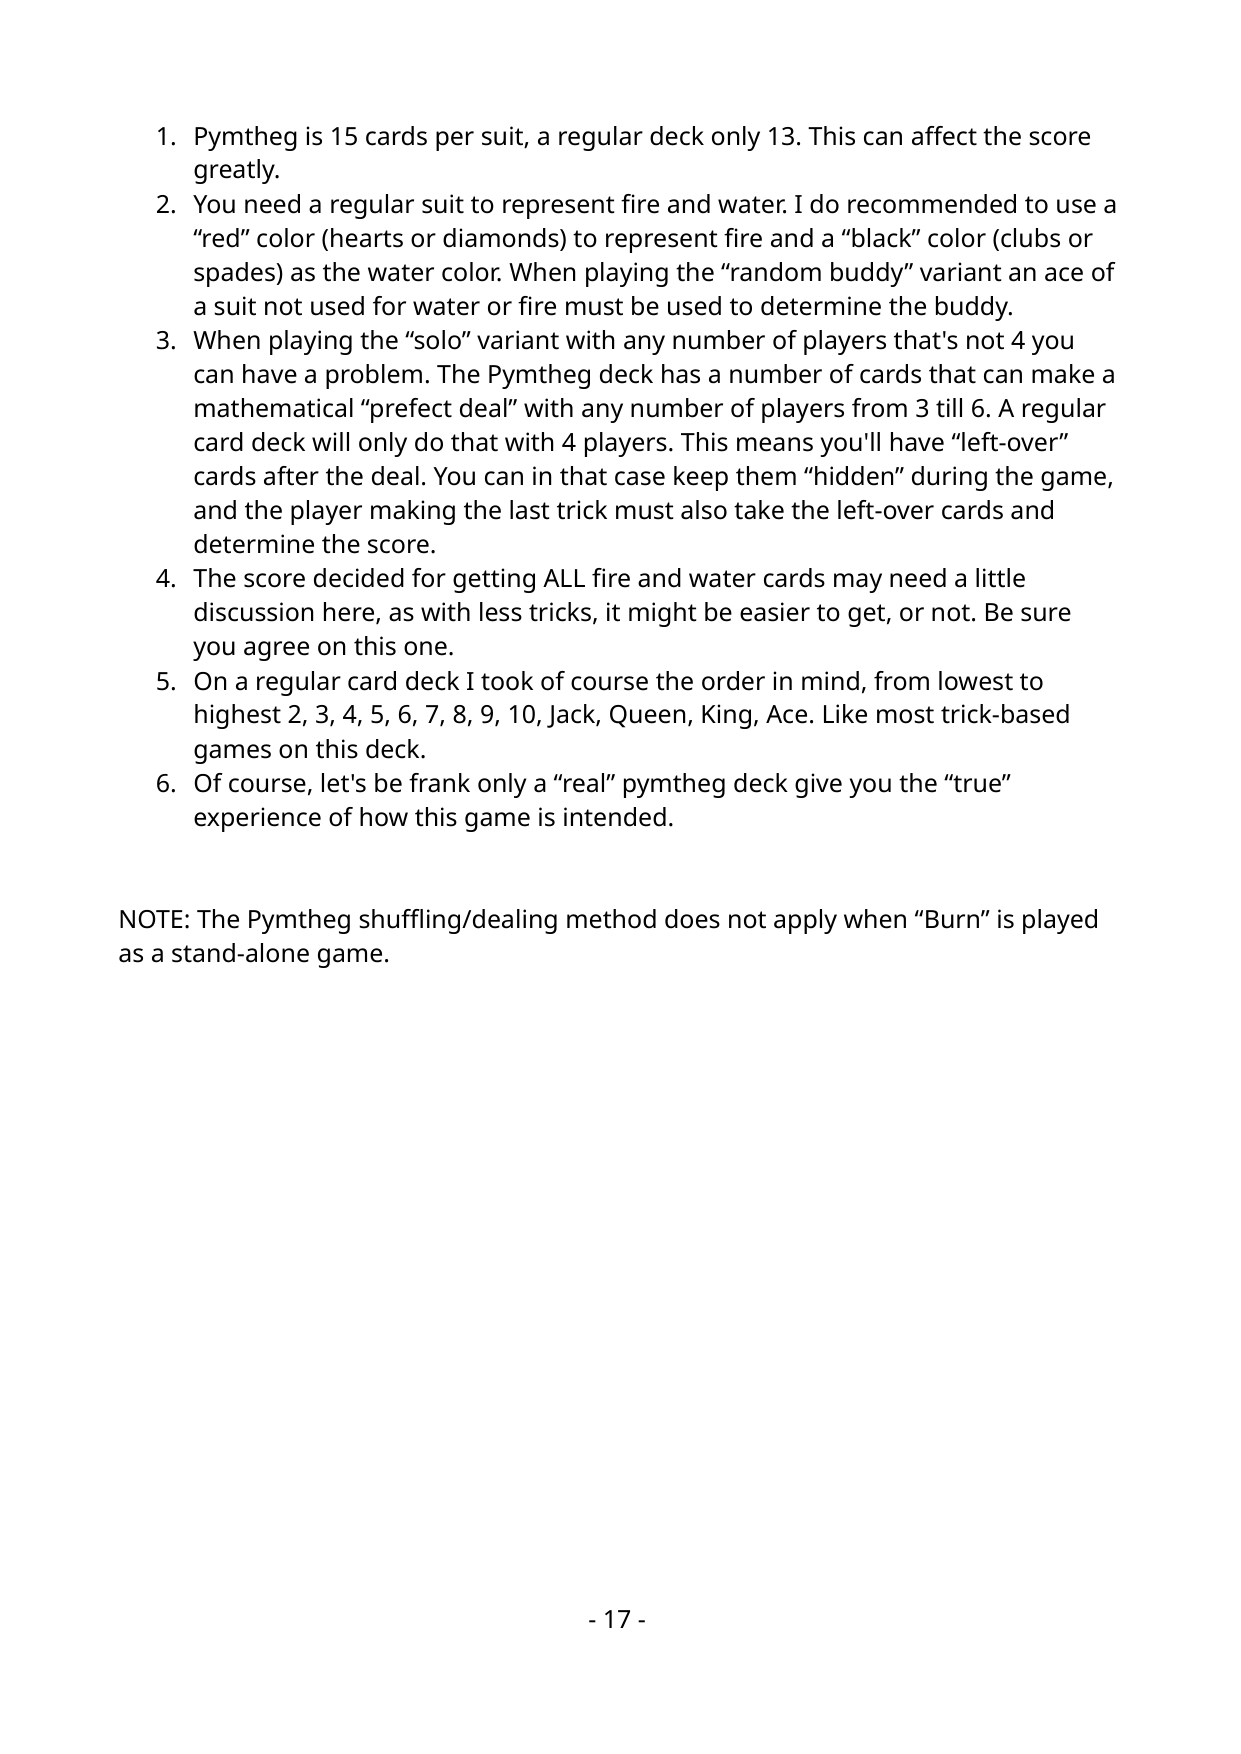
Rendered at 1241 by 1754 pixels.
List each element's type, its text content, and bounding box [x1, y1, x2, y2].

text NOTE: The Pymtheg shuffling/dealing method does not apply when “Burn” is played as a stand-alone game. [118, 902, 1122, 970]
list Pymtheg is 15 cards per suit, a regular deck only 13. This can affect the score greatly. [156, 118, 1122, 186]
list You need a regular suit to represent fire and water. I do recommended to use a “red” color (hearts or diamonds) to represent fire and a “black” color (clubs or spades) as the water color. When playing the “random buddy” variant an ace of a suit not used for water or fire must be used to determine the buddy. [156, 186, 1122, 322]
list The score decided for getting ALL fire and water cards may need a little discussion here, as with less tricks, it might be easier to get, or not. Be sure you agree on this one. [156, 561, 1122, 663]
list On a regular card deck I took of course the order in mind, from lowest to highest 2, 3, 4, 5, 6, 7, 8, 9, 10, Jack, Queen, King, Ace. Like most trick-based games on this deck. [156, 663, 1122, 765]
list Of course, let's be frank only a “real” pymtheg deck give you the “true” experience of how this game is intended. [156, 765, 1122, 833]
list When playing the “solo” variant with any number of players that's not 4 you can have a problem. The Pymtheg deck has a number of cards that can make a mathematical “prefect deal” with any number of players from 3 till 6. A regular card deck will only do that with 4 players. This means you'll have “left-over” cards after the deal. You can in that case keep them “hidden” during the game, and the player making the last trick must also take the left-over cards and determine the score. [156, 322, 1122, 561]
